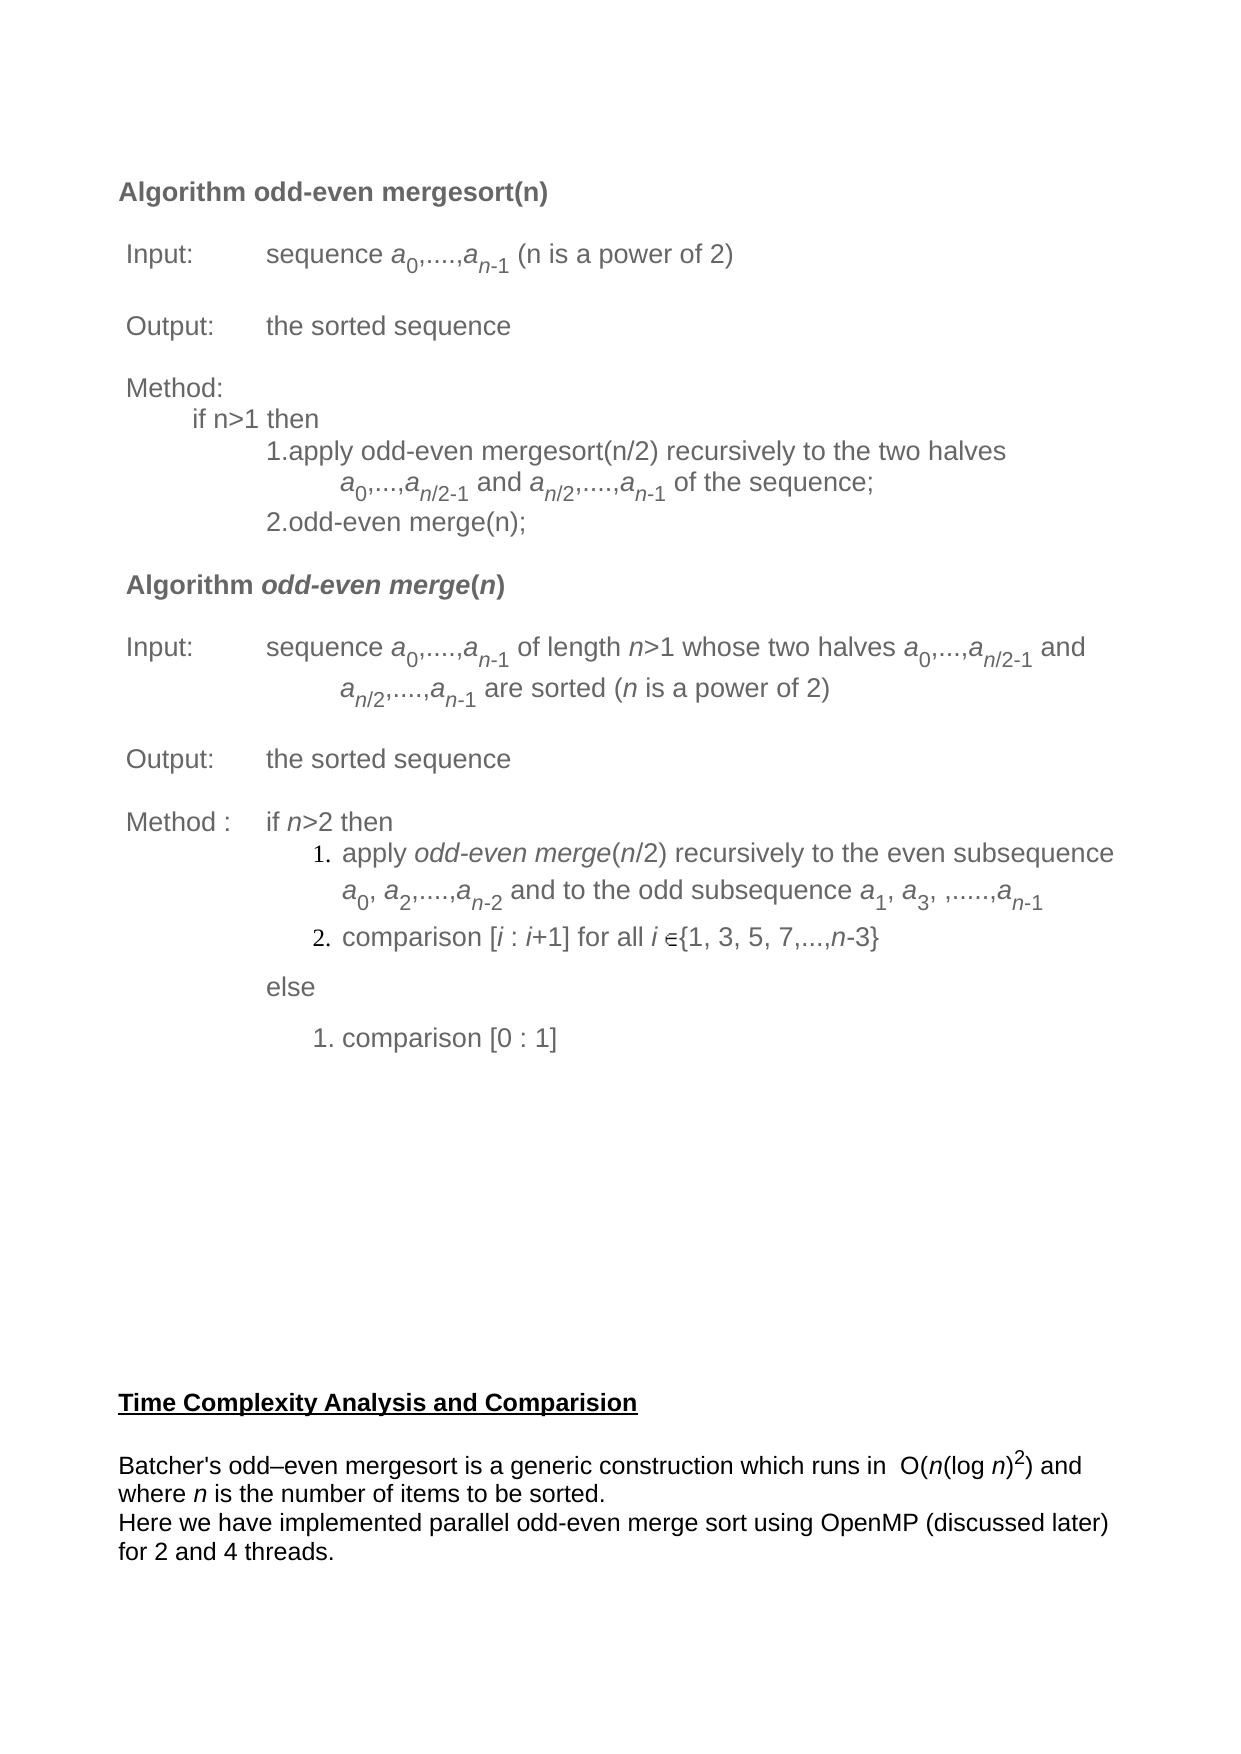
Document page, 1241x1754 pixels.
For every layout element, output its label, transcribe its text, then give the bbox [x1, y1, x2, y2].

text Algorithm odd-even merge(n) [118, 569, 1122, 600]
list apply odd-even merge(n/2) recursively to the even subsequence a0, a2,....,an-2 and to the odd subsequence a1, a3, ,.....,an-1 [312, 837, 1122, 914]
text Output: the sorted sequence [118, 743, 1122, 774]
list comparison [i : i+1] for all i {1, 3, 5, 7,...,n-3} [312, 921, 1122, 952]
text Input: sequence a0,....,an-1 (n is a power of 2) [118, 238, 1122, 278]
text Algorithm odd-even mergesort(n) [118, 176, 1122, 207]
text 2.odd-even merge(n); [118, 506, 1122, 537]
text Output: the sorted sequence [118, 310, 1122, 341]
text Method: [118, 372, 1122, 403]
text Method : if n>2 then [118, 806, 1122, 837]
list comparison [0 : 1] [312, 1022, 1122, 1053]
picture [664, 927, 679, 946]
text Batcher's odd–even mergesort is a generic construction which runs in O(n(log n)2) and where n is the number of items to be sorted. [118, 1446, 1122, 1508]
text 1.apply odd-even mergesort(n/2) recursively to the two halves a0,...,an/2-1 and an/2,....,an-1 of the sequence; [118, 435, 1122, 506]
text Here we have implemented parallel odd-even merge sort using OpenMP (discussed later) for 2 and 4 threads. [118, 1508, 1122, 1566]
text else [118, 971, 1122, 1002]
text Input: sequence a0,....,an-1 of length n>1 whose two halves a0,...,an/2-1 and an/2,....,an-1 are sorted (n is a power of 2) [118, 631, 1122, 712]
text if n>1 then [118, 403, 1122, 435]
text Time Complexity Analysis and Comparision [118, 1388, 1122, 1417]
